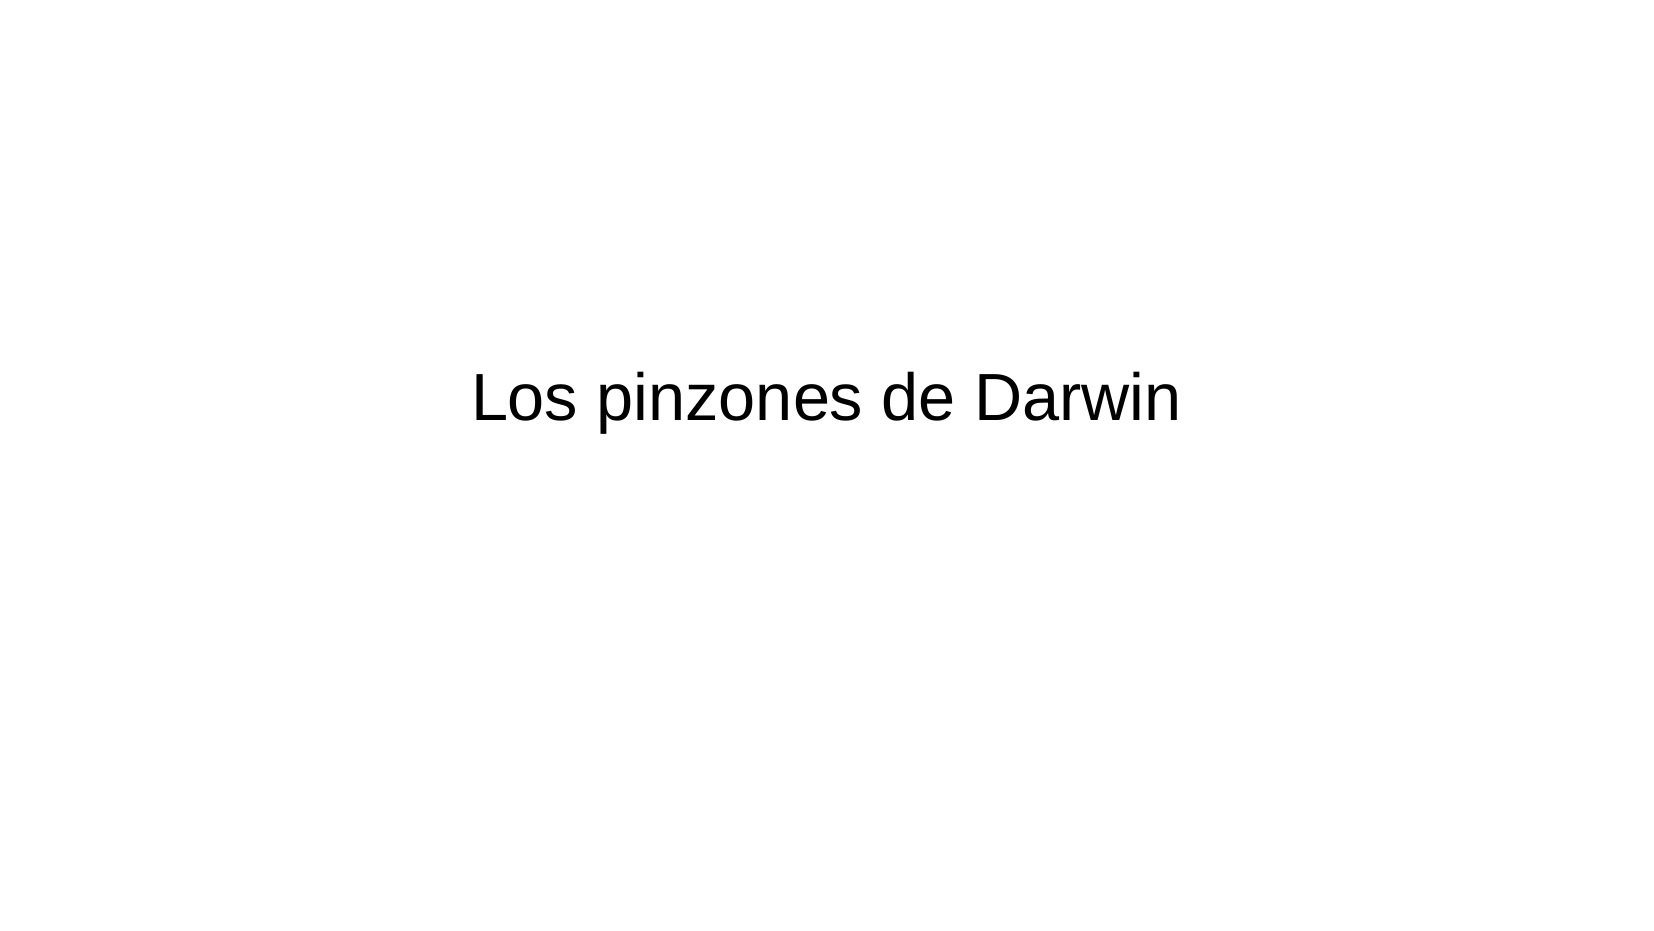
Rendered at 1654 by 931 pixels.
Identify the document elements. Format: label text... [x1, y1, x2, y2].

subtitle Los pinzones de Darwin [82, 37, 1571, 757]
